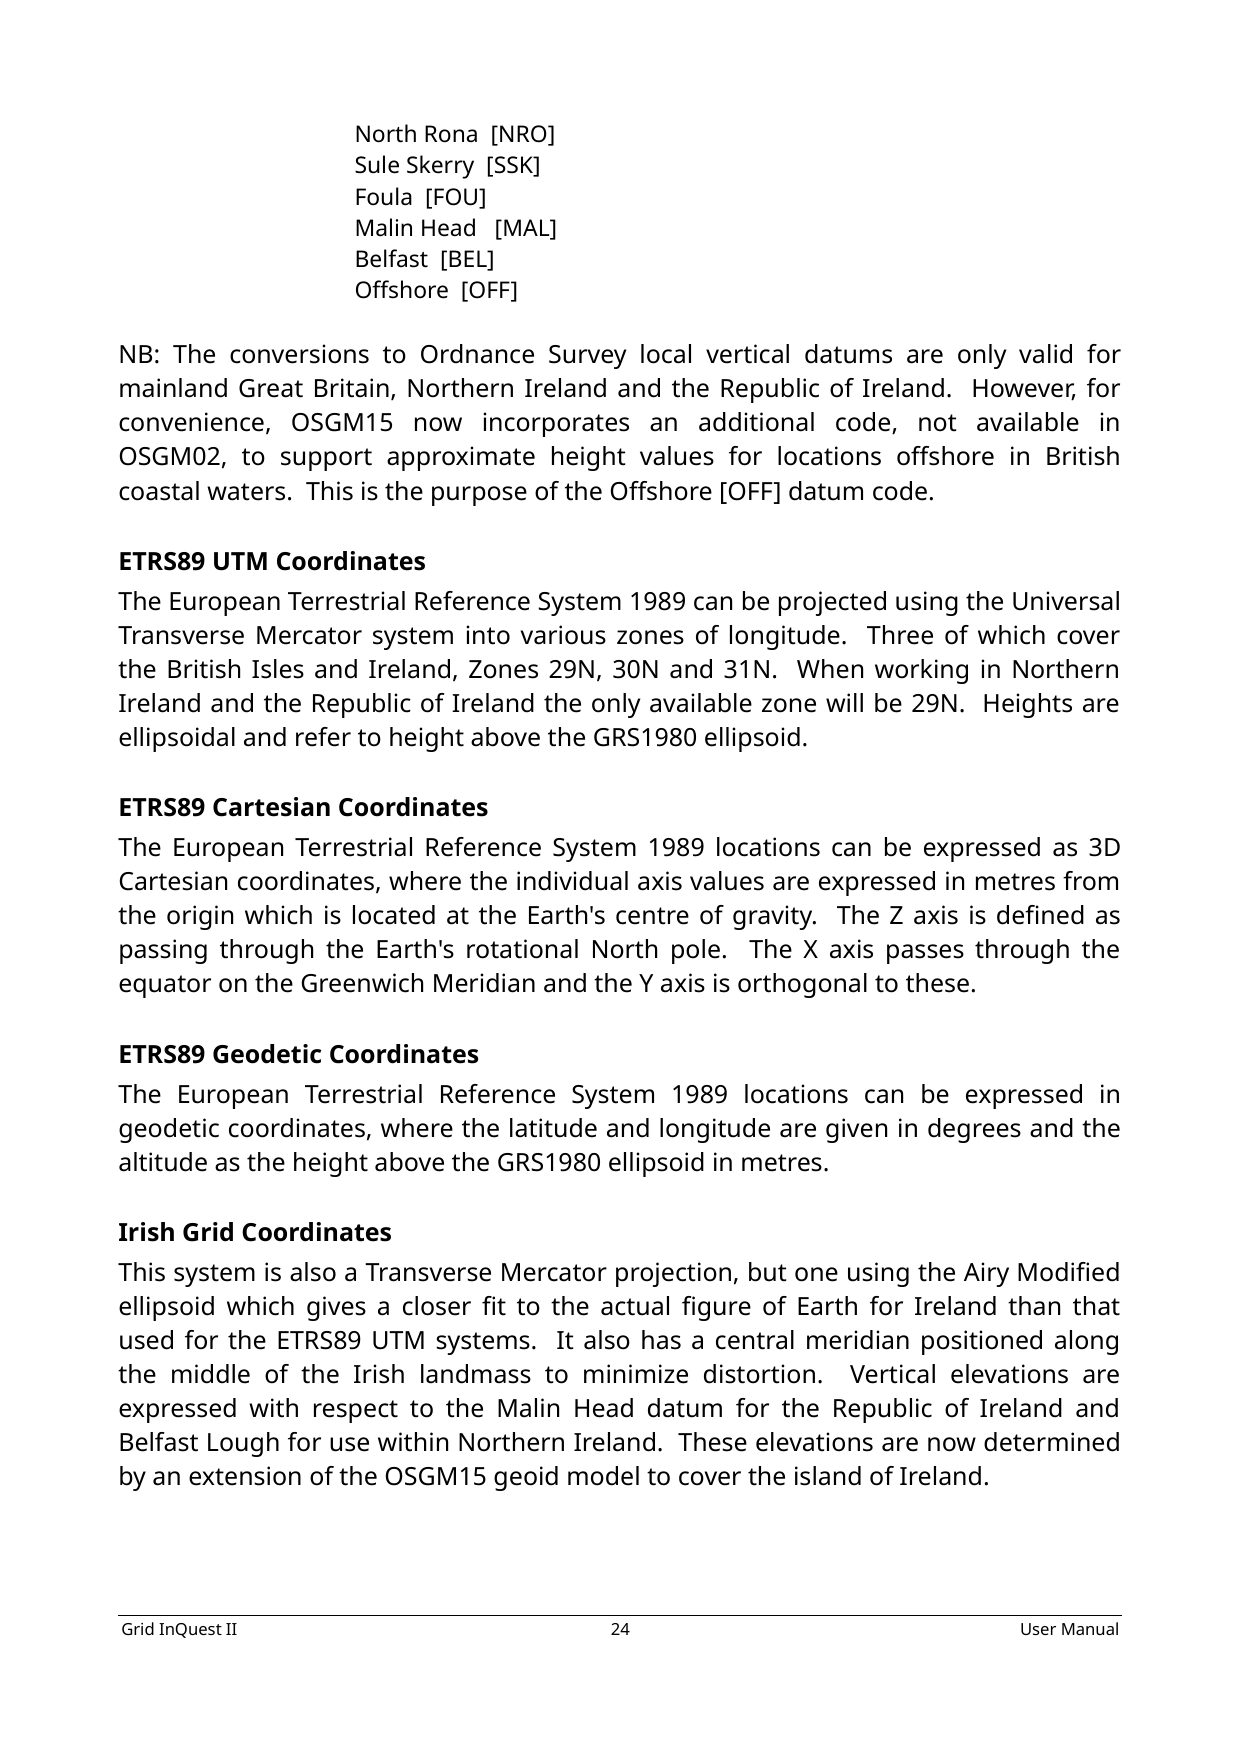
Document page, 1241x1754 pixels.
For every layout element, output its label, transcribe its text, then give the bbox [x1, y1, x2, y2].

text Offshore [OFF] [354, 274, 1122, 306]
text Sule Skerry [SSK] [354, 149, 1122, 181]
text North Rona [NRO] [354, 118, 1122, 149]
text NB: The conversions to Ordnance Survey local vertical datums are only valid for mainland Great Britain, Northern Ireland and the Republic of Ireland. However, for convenience, OSGM15 now incorporates an additional code, not available in OSGM02, to support approximate height values for locations offshore in British coastal waters. This is the purpose of the Offshore [OFF] datum code. [118, 337, 1122, 507]
text The European Terrestrial Reference System 1989 locations can be expressed as 3D Cartesian coordinates, where the individual axis values are expressed in metres from the origin which is located at the Earth's centre of gravity. The Z axis is defined as passing through the Earth's rotational North pole. The X axis passes through the equator on the Greenwich Meridian and the Y axis is orthogonal to these. [118, 830, 1122, 1000]
subtitle ETRS89 Geodetic Coordinates [118, 1036, 1122, 1070]
text The European Terrestrial Reference System 1989 can be projected using the Universal Transverse Mercator system into various zones of longitude. Three of which cover the British Isles and Ireland, Zones 29N, 30N and 31N. When working in Northern Ireland and the Republic of Ireland the only available zone will be 29N. Heights are ellipsoidal and refer to height above the GRS1980 ellipsoid. [118, 583, 1122, 754]
text The European Terrestrial Reference System 1989 locations can be expressed in geodetic coordinates, where the latitude and longitude are given in degrees and the altitude as the height above the GRS1980 ellipsoid in metres. [118, 1076, 1122, 1178]
text Malin Head [MAL] [354, 212, 1122, 243]
text Foula [FOU] [354, 181, 1122, 212]
subtitle Irish Grid Coordinates [118, 1214, 1122, 1249]
text Belfast [BEL] [354, 243, 1122, 274]
subtitle ETRS89 UTM Coordinates [118, 543, 1122, 577]
text This system is also a Transverse Mercator projection, but one using the Airy Modified ellipsoid which gives a closer fit to the actual figure of Earth for Ireland than that used for the ETRS89 UTM systems. It also has a central meridian positioned along the middle of the Irish landmass to minimize distortion. Vertical elevations are expressed with respect to the Malin Head datum for the Republic of Ireland and Belfast Lough for use within Northern Ireland. These elevations are now determined by an extension of the OSGM15 geoid model to cover the island of Ireland. [118, 1254, 1122, 1493]
subtitle ETRS89 Cartesian Coordinates [118, 790, 1122, 824]
